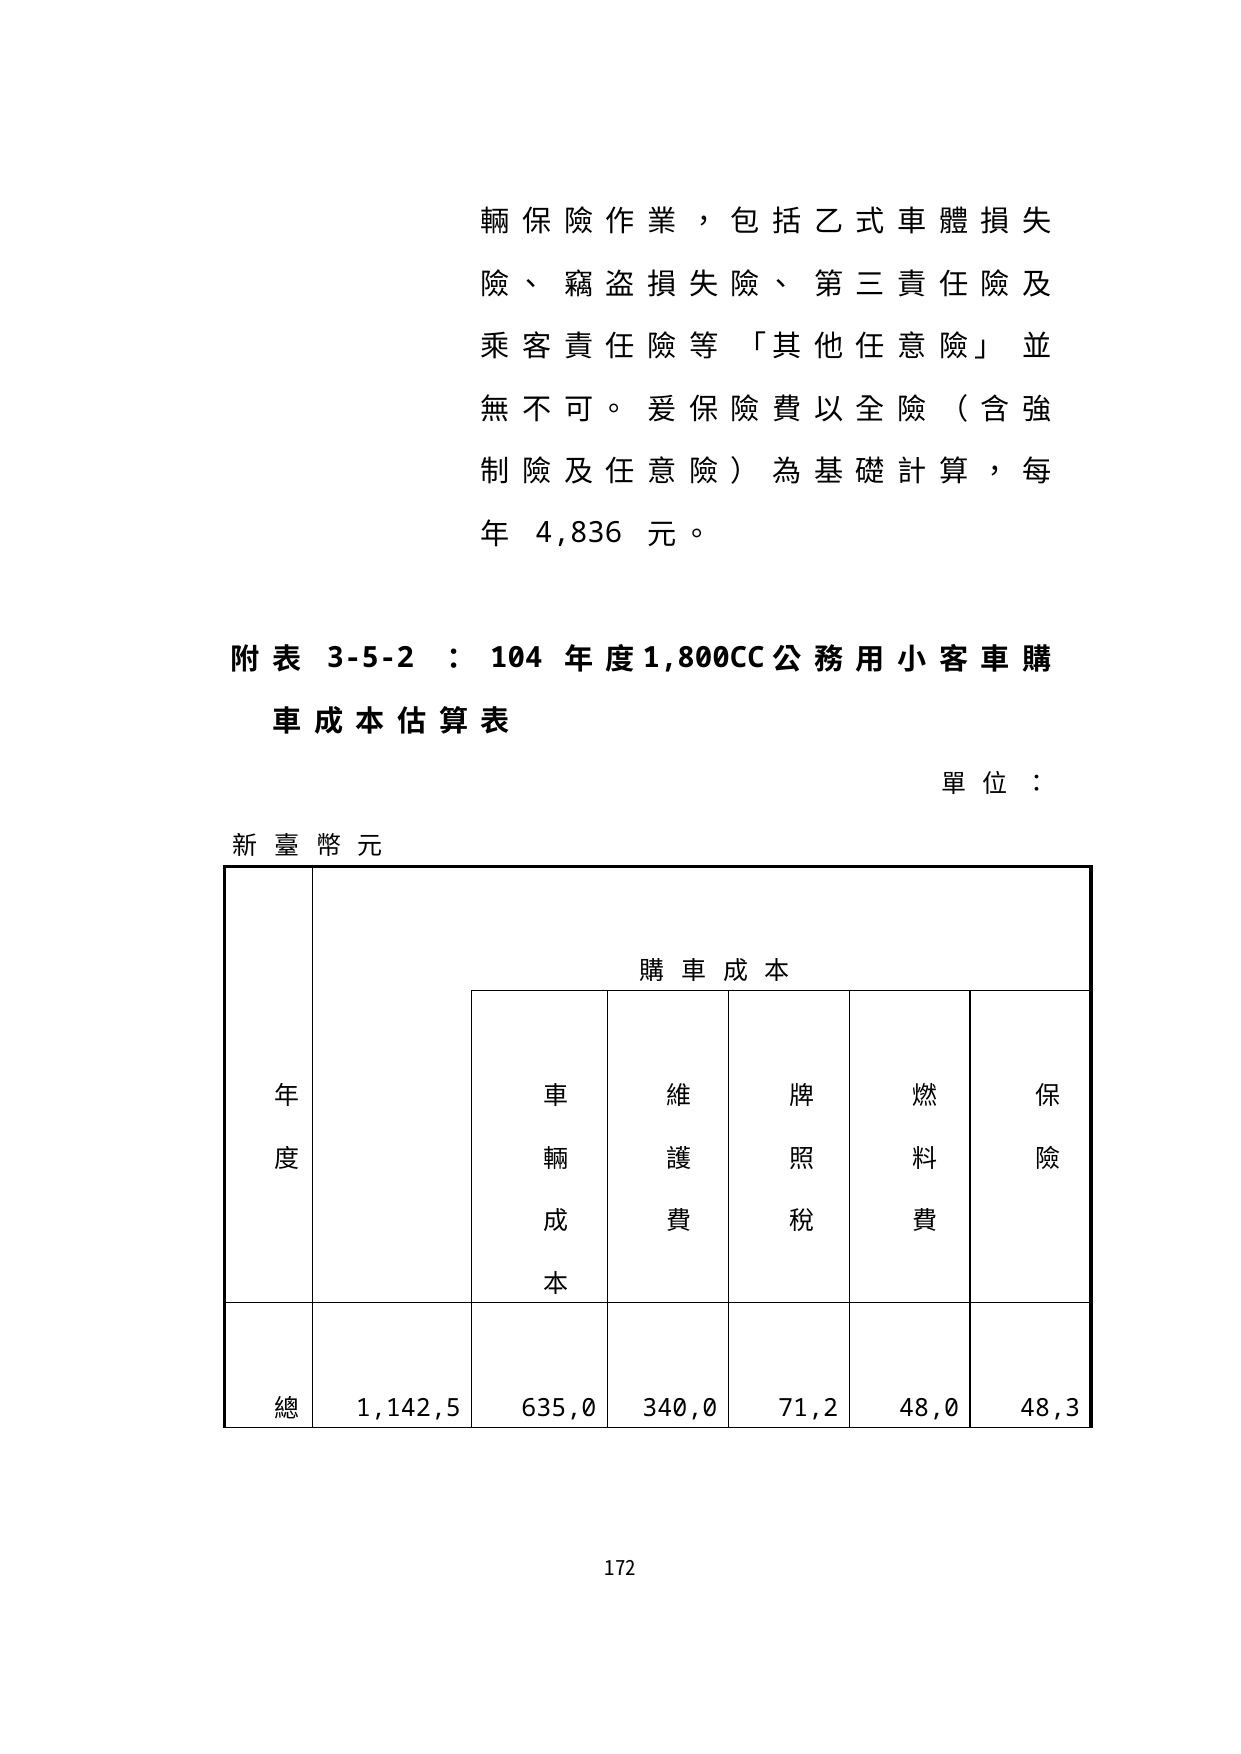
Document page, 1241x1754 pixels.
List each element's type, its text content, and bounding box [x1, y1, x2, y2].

text 附表3-5-2：104年度1,800CC公務用小客車購車成本估算表 [214, 615, 1058, 740]
list 輛保險作業，包括乙式車體損失險、竊盗損失險、第三責任險及乘客責任險等「其他任意險」並無不可。爰保險費以全險（含強制險及任意險）為基礎計算，每年4,836元。 [360, 177, 1058, 552]
table_cell 車輛成本 [472, 991, 607, 1302]
table_cell 635,0 [472, 1303, 607, 1427]
table_cell 燃料費 [850, 991, 969, 1302]
table_header 購車成本 [313, 868, 1089, 990]
table_cell [313, 990, 471, 1302]
table_cell 牌照稅 [729, 991, 849, 1302]
table_cell 總 [226, 1303, 312, 1427]
table_cell 維護費 [608, 991, 728, 1302]
table_cell 340,0 [608, 1303, 728, 1427]
table_cell 48,0 [850, 1303, 969, 1427]
text 單位：新臺幣元 [224, 740, 1058, 865]
table_cell 71,2 [729, 1303, 849, 1427]
table_header 年度 [226, 868, 312, 1302]
table_cell 保險 [971, 991, 1089, 1302]
table_cell 1,142,5 [313, 1303, 471, 1427]
table_cell 48,3 [971, 1303, 1089, 1427]
